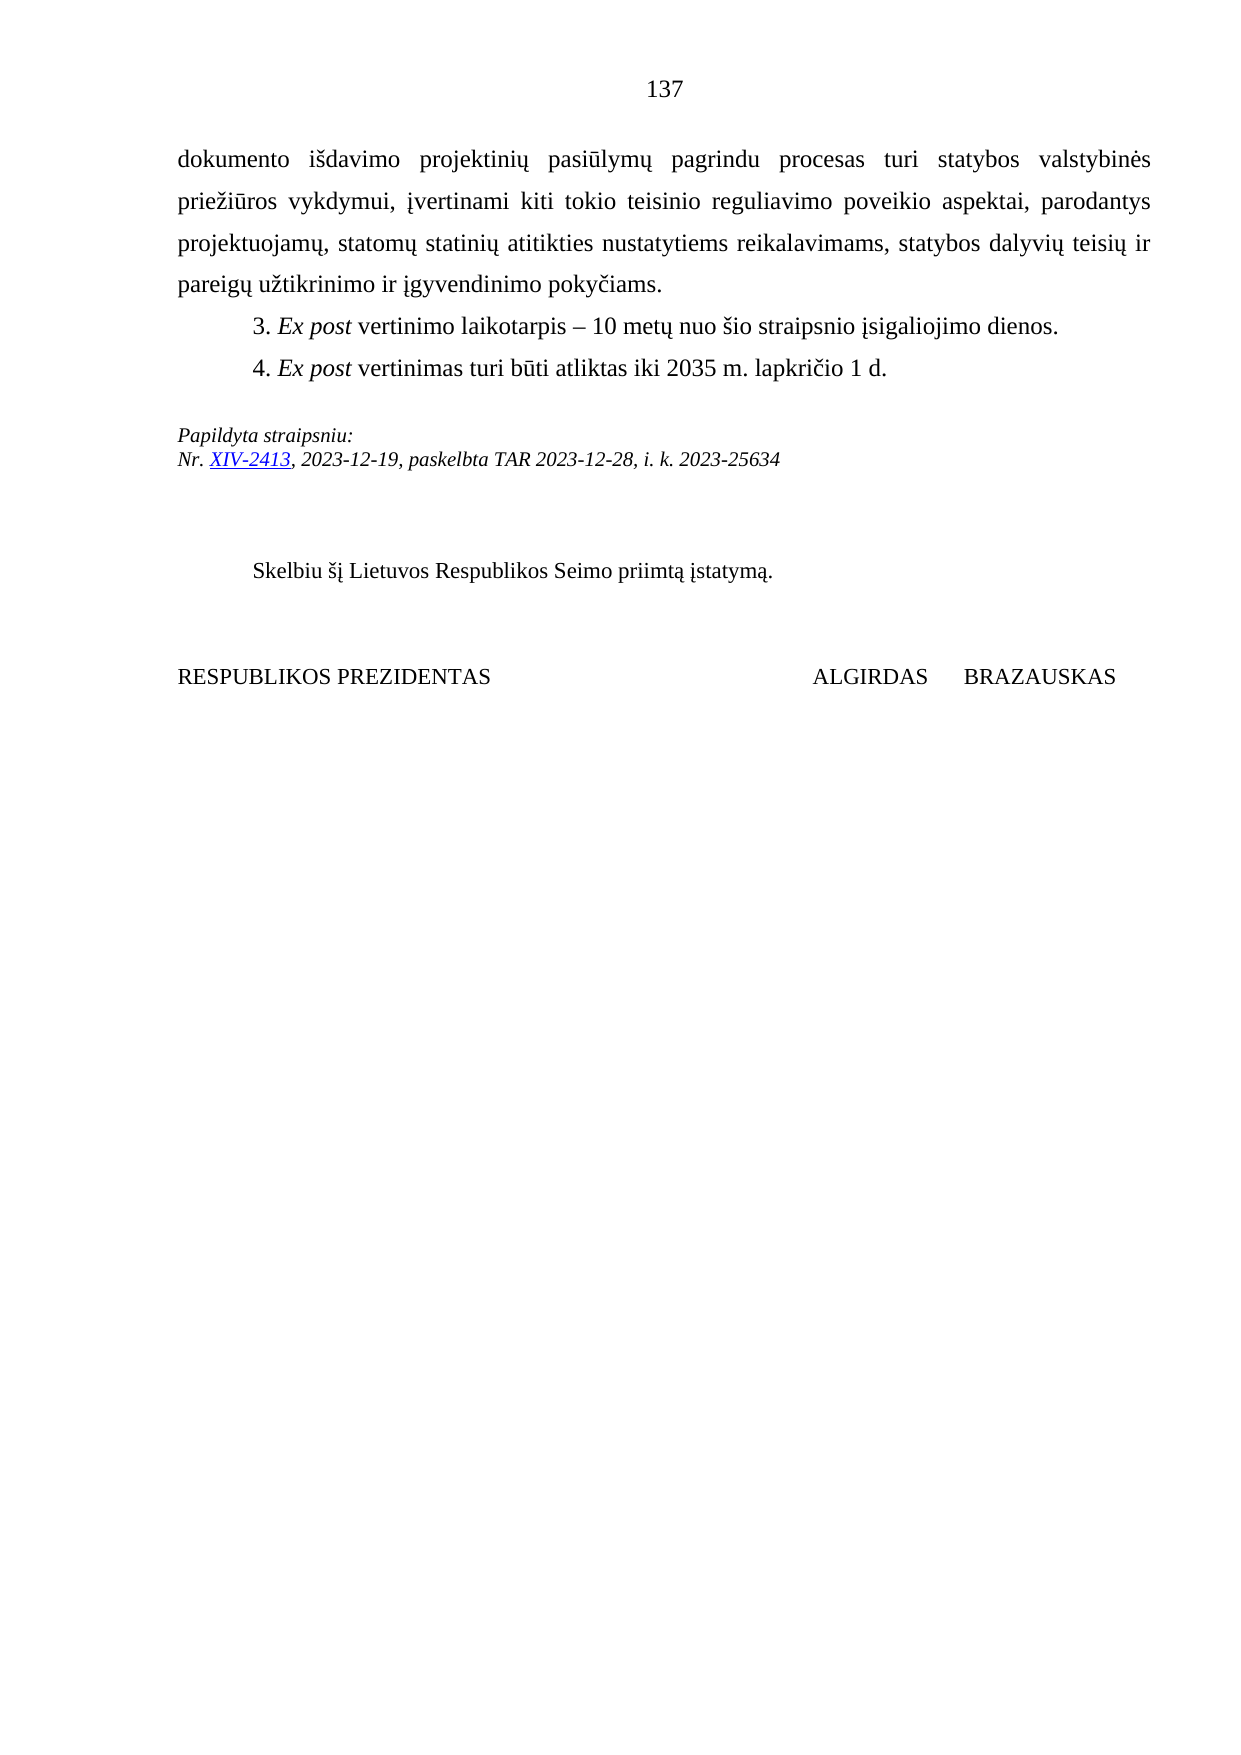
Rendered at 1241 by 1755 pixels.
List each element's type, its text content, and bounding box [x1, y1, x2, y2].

text Papildyta straipsniu: [177, 423, 1152, 447]
text 4. Ex post vertinimas turi būti atliktas iki 2035 m. lapkričio 1 d. [177, 340, 1152, 381]
text RESPUBLIKOS PREZIDENTAS ALGIRDAS BRAZAUSKAS [177, 663, 1152, 718]
text Nr. XIV-2413, 2023-12-19, paskelbta TAR 2023-12-28, i. k. 2023-25634 [177, 447, 1152, 471]
text 3. Ex post vertinimo laikotarpis – 10 metų nuo šio straipsnio įsigaliojimo dienos. [177, 298, 1152, 340]
text dokumento išdavimo projektinių pasiūlymų pagrindu procesas turi statybos valstybinės priežiūros vykdymui, įvertinami kiti tokio teisinio reguliavimo poveikio aspektai, parodantys projektuojamų, statomų statinių atitikties nustatytiems reikalavimams, statybos dalyvių teisių ir pareigų užtikrinimo ir įgyvendinimo pokyčiams. [177, 131, 1152, 298]
text Skelbiu šį Lietuvos Respublikos Seimo priimtą įstatymą. [177, 557, 1152, 584]
